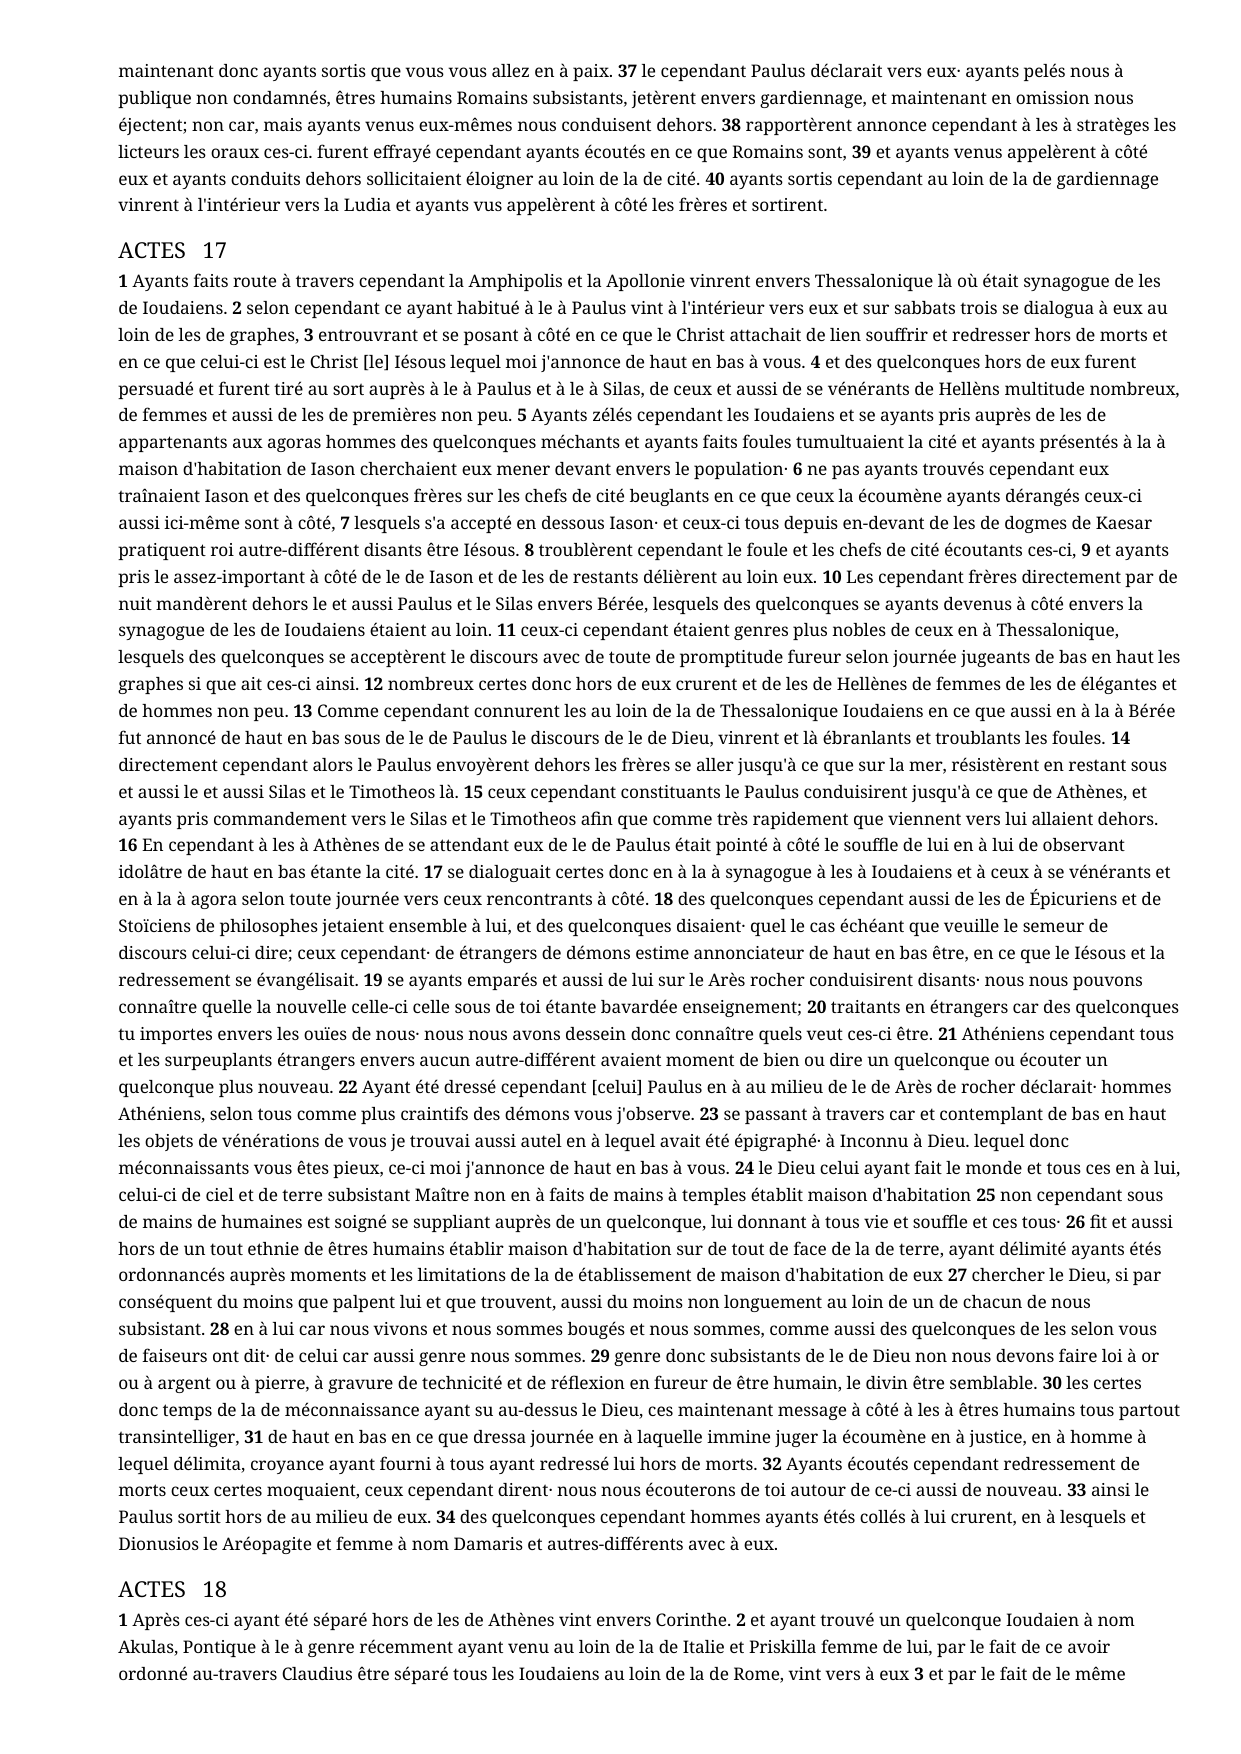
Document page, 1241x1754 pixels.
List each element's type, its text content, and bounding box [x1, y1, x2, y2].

text maintenant donc ayants sortis que vous vous allez en à paix. 37 le cependant Paulus déclarait vers eux· ayants pelés nous à publique non condamnés, êtres humains Romains subsistants, jetèrent envers gardiennage, et maintenant en omission nous éjectent; non car, mais ayants venus eux-mêmes nous conduisent dehors. 38 rapportèrent annonce cependant à les à stratèges les licteurs les oraux ces-ci. furent effrayé cependant ayants écoutés en ce que Romains sont, 39 et ayants venus appelèrent à côté eux et ayants conduits dehors sollicitaient éloigner au loin de la de cité. 40 ayants sortis cependant au loin de la de gardiennage vinrent à l'intérieur vers la Ludia et ayants vus appelèrent à côté les frères et sortirent. [118, 59, 1181, 217]
text 1 Après ces-ci ayant été séparé hors de les de Athènes vint envers Corinthe. 2 et ayant trouvé un quelconque Ioudaien à nom Akulas, Pontique à le à genre récemment ayant venu au loin de la de Italie et Priskilla femme de lui, par le fait de ce avoir ordonné au-travers Claudius être séparé tous les Ioudaiens au loin de la de Rome, vint vers à eux 3 et par le fait de le même [118, 1608, 1181, 1685]
text 1 Ayants faits route à travers cependant la Amphipolis et la Apollonie vinrent envers Thessalonique là où était synagogue de les de Ioudaiens. 2 selon cependant ce ayant habitué à le à Paulus vint à l'intérieur vers eux et sur sabbats trois se dialogua à eux au loin de les de graphes, 3 entrouvrant et se posant à côté en ce que le Christ attachait de lien souffrir et redresser hors de morts et en ce que celui-ci est le Christ [le] Iésous lequel moi j'annonce de haut en bas à vous. 4 et des quelconques hors de eux furent persuadé et furent tiré au sort auprès à le à Paulus et à le à Silas, de ceux et aussi de se vénérants de Hellèns multitude nombreux, de femmes et aussi de les de premières non peu. 5 Ayants zélés cependant les Ioudaiens et se ayants pris auprès de les de appartenants aux agoras hommes des quelconques méchants et ayants faits foules tumultuaient la cité et ayants présentés à la à maison d'habitation de Iason cherchaient eux mener devant envers le population· 6 ne pas ayants trouvés cependant eux traînaient Iason et des quelconques frères sur les chefs de cité beuglants en ce que ceux la écoumène ayants dérangés ceux-ci aussi ici-même sont à côté, 7 lesquels s'a accepté en dessous Iason· et ceux-ci tous depuis en-devant de les de dogmes de Kaesar pratiquent roi autre-différent disants être Iésous. 8 troublèrent cependant le foule et les chefs de cité écoutants ces-ci, 9 et ayants pris le assez-important à côté de le de Iason et de les de restants délièrent au loin eux. 10 Les cependant frères directement par de nuit mandèrent dehors le et aussi Paulus et le Silas envers Bérée, lesquels des quelconques se ayants devenus à côté envers la synagogue de les de Ioudaiens étaient au loin. 11 ceux-ci cependant étaient genres plus nobles de ceux en à Thessalonique, lesquels des quelconques se acceptèrent le discours avec de toute de promptitude fureur selon journée jugeants de bas en haut les graphes si que ait ces-ci ainsi. 12 nombreux certes donc hors de eux crurent et de les de Hellènes de femmes de les de élégantes et de hommes non peu. 13 Comme cependant connurent les au loin de la de Thessalonique Ioudaiens en ce que aussi en à la à Bérée fut annoncé de haut en bas sous de le de Paulus le discours de le de Dieu, vinrent et là ébranlants et troublants les foules. 14 directement cependant alors le Paulus envoyèrent dehors les frères se aller jusqu'à ce que sur la mer, résistèrent en restant sous et aussi le et aussi Silas et le Timotheos là. 15 ceux cependant constituants le Paulus conduisirent jusqu'à ce que de Athènes, et ayants pris commandement vers le Silas et le Timotheos afin que comme très rapidement que viennent vers lui allaient dehors. 16 En cependant à les à Athènes de se attendant eux de le de Paulus était pointé à côté le souffle de lui en à lui de observant idolâtre de haut en bas étante la cité. 17 se dialoguait certes donc en à la à synagogue à les à Ioudaiens et à ceux à se vénérants et en à la à agora selon toute journée vers ceux rencontrants à côté. 18 des quelconques cependant aussi de les de Épicuriens et de Stoïciens de philosophes jetaient ensemble à lui, et des quelconques disaient· quel le cas échéant que veuille le semeur de discours celui-ci dire; ceux cependant· de étrangers de démons estime annonciateur de haut en bas être, en ce que le Iésous et la redressement se évangélisait. 19 se ayants emparés et aussi de lui sur le Arès rocher conduisirent disants· nous nous pouvons connaître quelle la nouvelle celle-ci celle sous de toi étante bavardée enseignement; 20 traitants en étrangers car des quelconques tu importes envers les ouïes de nous· nous nous avons dessein donc connaître quels veut ces-ci être. 21 Athéniens cependant tous et les surpeuplants étrangers envers aucun autre-différent avaient moment de bien ou dire un quelconque ou écouter un quelconque plus nouveau. 22 Ayant été dressé cependant [celui] Paulus en à au milieu de le de Arès de rocher déclarait· hommes Athéniens, selon tous comme plus craintifs des démons vous j'observe. 23 se passant à travers car et contemplant de bas en haut les objets de vénérations de vous je trouvai aussi autel en à lequel avait été épigraphé· à Inconnu à Dieu. lequel donc méconnaissants vous êtes pieux, ce-ci moi j'annonce de haut en bas à vous. 24 le Dieu celui ayant fait le monde et tous ces en à lui, celui-ci de ciel et de terre subsistant Maître non en à faits de mains à temples établit maison d'habitation 25 non cependant sous de mains de humaines est soigné se suppliant auprès de un quelconque, lui donnant à tous vie et souffle et ces tous· 26 fit et aussi hors de un tout ethnie de êtres humains établir maison d'habitation sur de tout de face de la de terre, ayant délimité ayants étés ordonnancés auprès moments et les limitations de la de établissement de maison d'habitation de eux 27 chercher le Dieu, si par conséquent du moins que palpent lui et que trouvent, aussi du moins non longuement au loin de un de chacun de nous subsistant. 28 en à lui car nous vivons et nous sommes bougés et nous sommes, comme aussi des quelconques de les selon vous de faiseurs ont dit· de celui car aussi genre nous sommes. 29 genre donc subsistants de le de Dieu non nous devons faire loi à or ou à argent ou à pierre, à gravure de technicité et de réflexion en fureur de être humain, le divin être semblable. 30 les certes donc temps de la de méconnaissance ayant su au-dessus le Dieu, ces maintenant message à côté à les à êtres humains tous partout transintelliger, 31 de haut en bas en ce que dressa journée en à laquelle immine juger la écoumène en à justice, en à homme à lequel délimita, croyance ayant fourni à tous ayant redressé lui hors de morts. 32 Ayants écoutés cependant redressement de morts ceux certes moquaient, ceux cependant dirent· nous nous écouterons de toi autour de ce-ci aussi de nouveau. 33 ainsi le Paulus sortit hors de au milieu de eux. 34 des quelconques cependant hommes ayants étés collés à lui crurent, en à lesquels et Dionusios le Aréopagite et femme à nom Damaris et autres-différents avec à eux. [118, 269, 1181, 1556]
text ACTES 18 [118, 1574, 1181, 1603]
text ACTES 17 [118, 235, 1181, 265]
